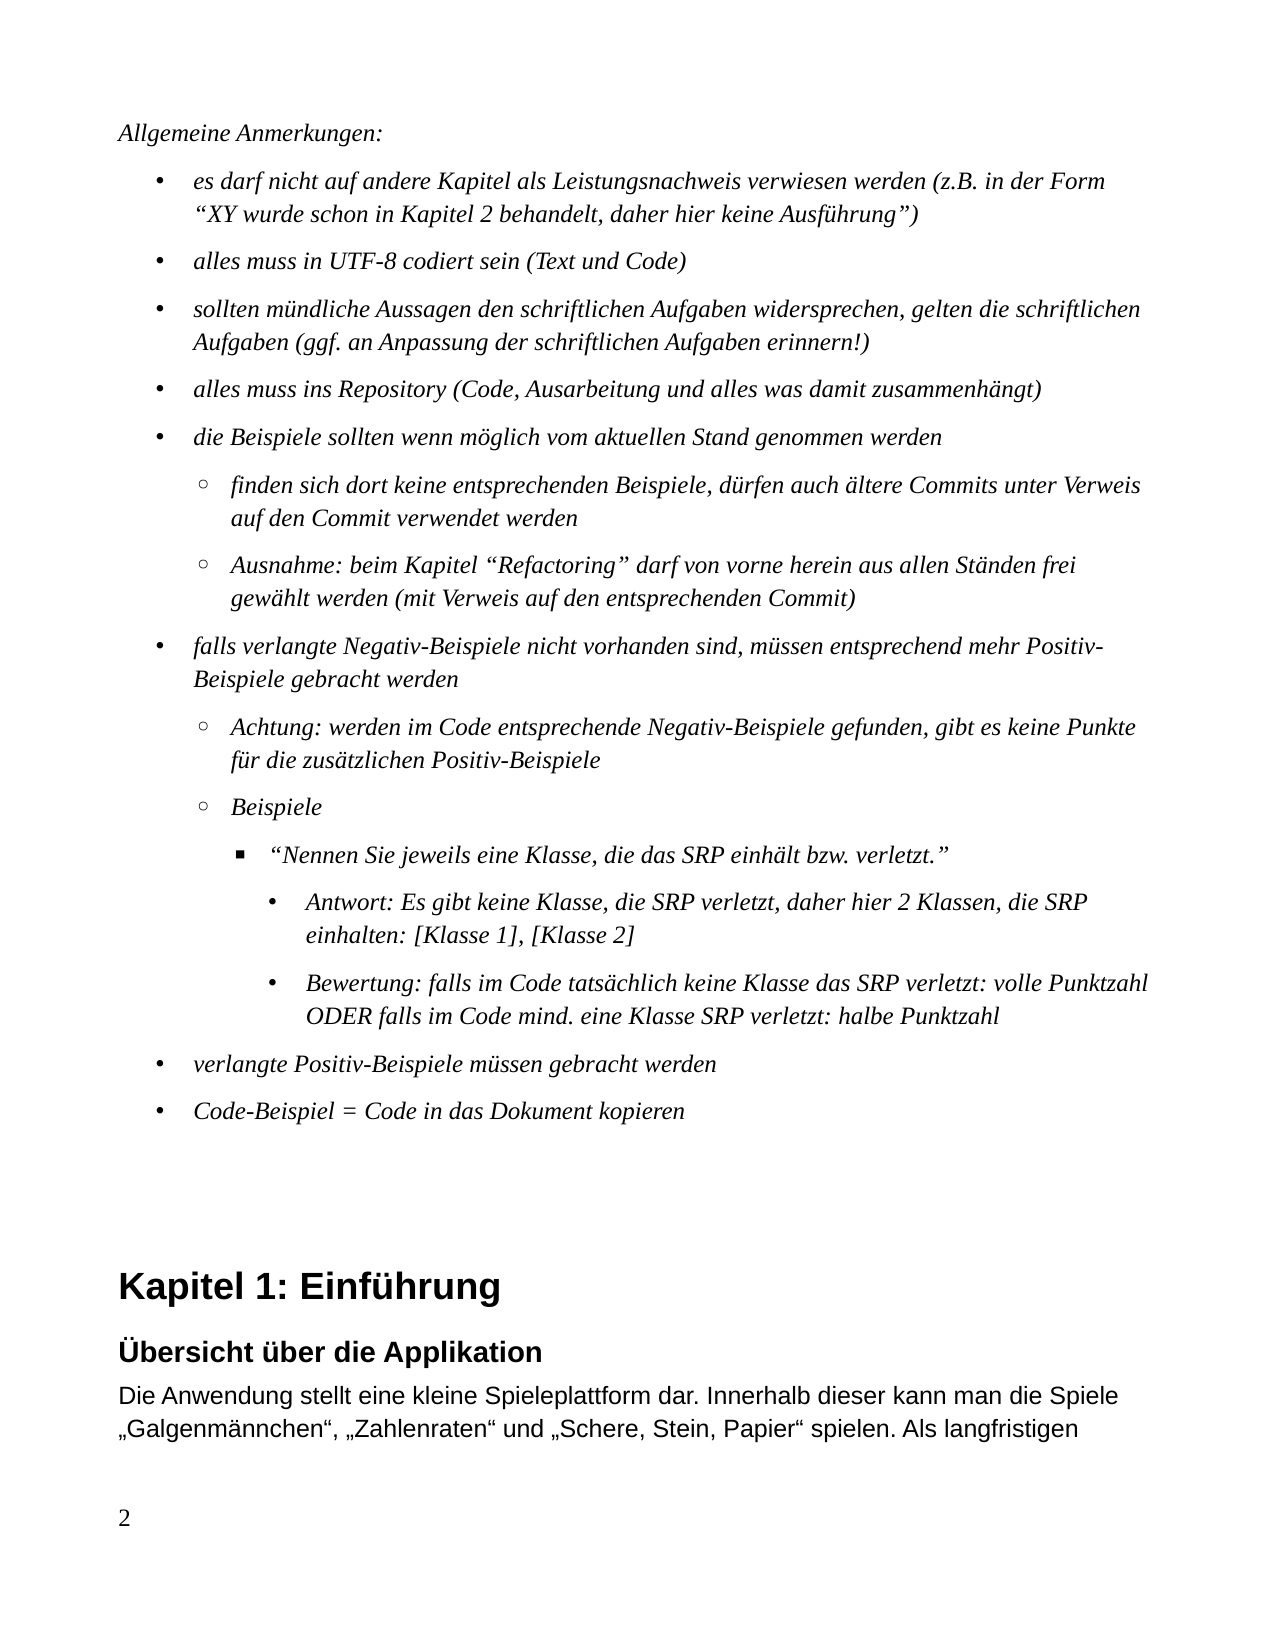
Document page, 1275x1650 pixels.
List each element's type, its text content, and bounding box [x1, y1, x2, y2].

list sollten mündliche Aussagen den schriftlichen Aufgaben widersprechen, gelten die schriftlichen Aufgaben (ggf. an Anpassung der schriftlichen Aufgaben erinnern!) [156, 294, 1157, 356]
list alles muss in UTF-8 codiert sein (Text und Code) [156, 246, 1157, 275]
list falls verlangte Negativ-Beispiele nicht vorhanden sind, müssen entsprechend mehr Positiv-Beispiele gebracht werden [156, 631, 1157, 693]
list es darf nicht auf andere Kapitel als Leistungsnachweis verwiesen werden (z.B. in der Form “XY wurde schon in Kapitel 2 behandelt, daher hier keine Ausführung”) [156, 166, 1157, 227]
list Beispiele [193, 792, 1157, 821]
list “Nennen Sie jeweils eine Klasse, die das SRP einhält bzw. verletzt.” [231, 840, 1157, 869]
text Die Anwendung stellt eine kleine Spieleplattform dar. Innerhalb dieser kann man die Spiele „Galgenmännchen“, „Zahlenraten“ und „Schere, Stein, Papier“ spielen. Als langfristigen [118, 1381, 1157, 1443]
list Antwort: Es gibt keine Klasse, die SRP verletzt, daher hier 2 Klassen, die SRP einhalten: [Klasse 1], [Klasse 2] [268, 887, 1157, 949]
list Bewertung: falls im Code tatsächlich keine Klasse das SRP verletzt: volle Punktzahl ODER falls im Code mind. eine Klasse SRP verletzt: halbe Punktzahl [268, 968, 1157, 1030]
list alles muss ins Repository (Code, Ausarbeitung und alles was damit zusammenhängt) [156, 374, 1157, 403]
list Code-Beispiel = Code in das Dokument kopieren [156, 1096, 1157, 1125]
list finden sich dort keine entsprechenden Beispiele, dürfen auch ältere Commits unter Verweis auf den Commit verwendet werden [193, 470, 1157, 532]
list verlangte Positiv-Beispiele müssen gebracht werden [156, 1049, 1157, 1077]
list die Beispiele sollten wenn möglich vom aktuellen Stand genommen werden [156, 422, 1157, 451]
list Ausnahme: beim Kapitel “Refactoring” darf von vorne herein aus allen Ständen frei gewählt werden (mit Verweis auf den entsprechenden Commit) [193, 550, 1157, 612]
subtitle Kapitel 1: Einführung [118, 1264, 1157, 1308]
list Achtung: werden im Code entsprechende Negativ-Beispiele gefunden, gibt es keine Punkte für die zusätzlichen Positiv-Beispiele [193, 712, 1157, 773]
text Allgemeine Anmerkungen: [118, 118, 1157, 147]
subtitle Übersicht über die Applikation [118, 1335, 1157, 1369]
